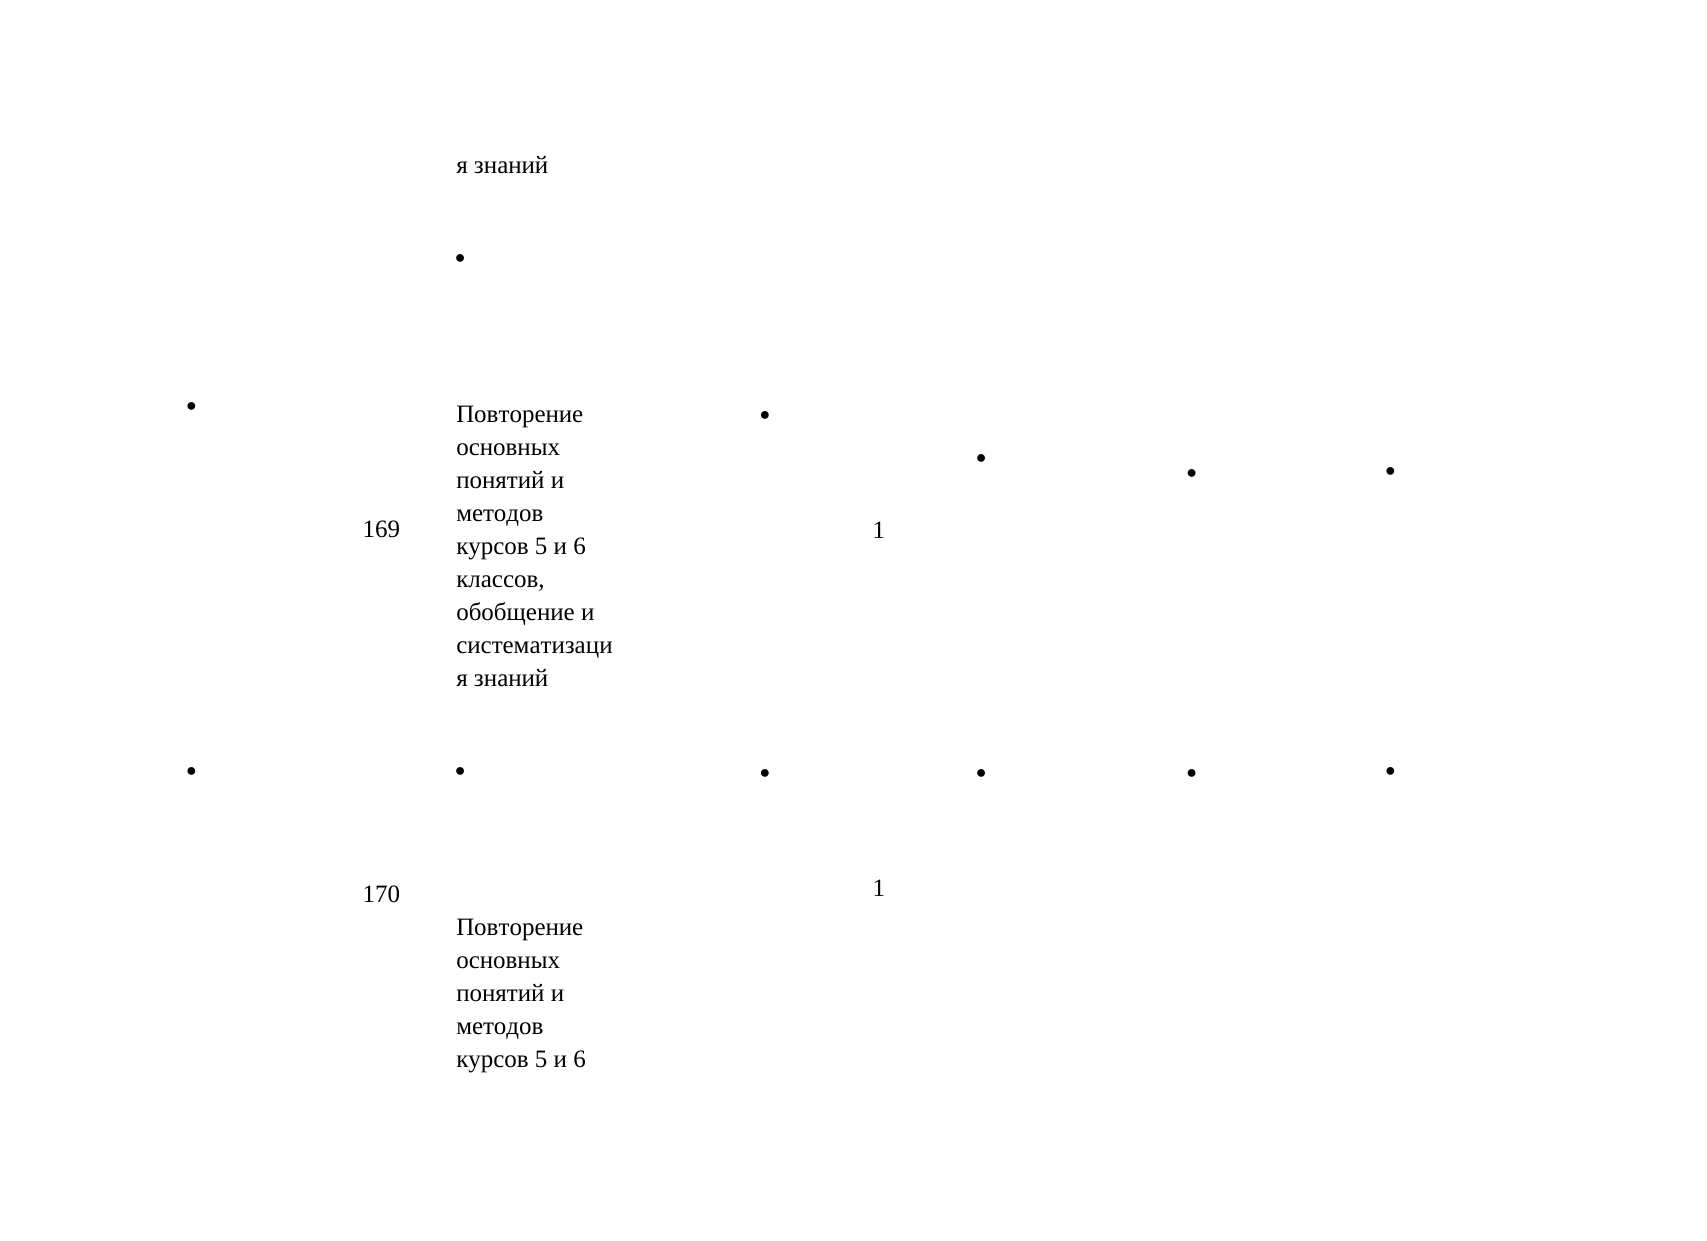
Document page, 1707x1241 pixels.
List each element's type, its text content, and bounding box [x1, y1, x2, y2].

table_cell 170 [176, 758, 431, 1073]
table_cell [940, 758, 1061, 1073]
table_cell Повторение основных понятий и методов курсов 5 и 6 [431, 758, 629, 1073]
table_cell [1361, 758, 1592, 1073]
table_cell 1 [629, 758, 939, 1073]
table_cell [940, 245, 1061, 758]
table_cell 1 [629, 245, 939, 758]
table_cell [176, 150, 431, 245]
table_cell [1061, 150, 1361, 245]
table_cell [1061, 245, 1361, 758]
table_cell [629, 150, 939, 245]
table_cell [1061, 758, 1361, 1073]
table_cell [940, 150, 1061, 245]
table_cell 169 [176, 245, 431, 758]
table_cell я знаний [431, 150, 629, 245]
table_cell [1361, 150, 1592, 245]
table_cell [1361, 245, 1592, 758]
table_cell Повторение основных понятий и методов курсов 5 и 6 классов, обобщение и систематизация знаний [431, 245, 629, 758]
